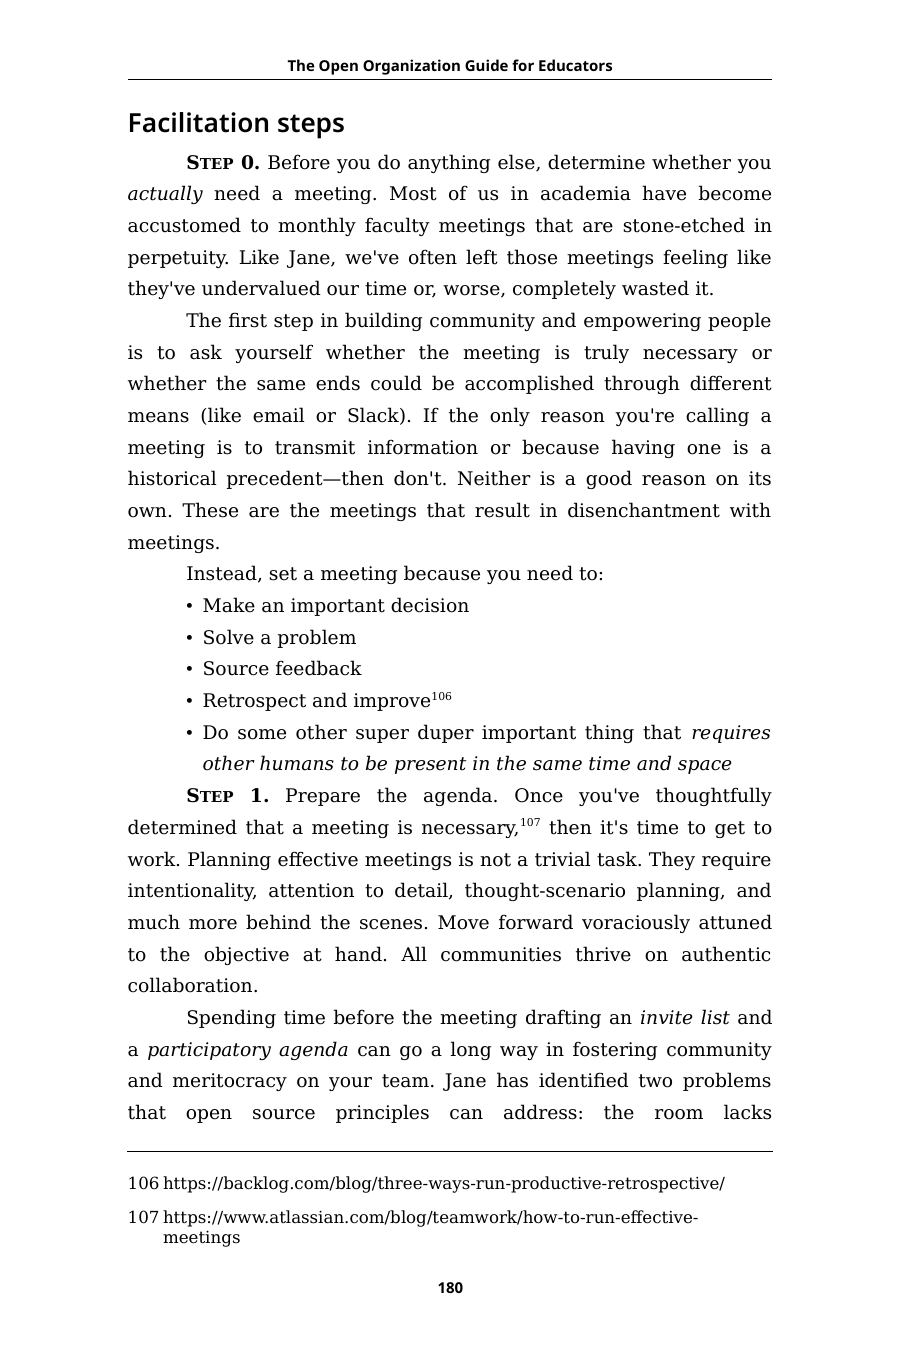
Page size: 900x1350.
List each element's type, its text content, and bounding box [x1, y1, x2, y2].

text Spending time before the meeting drafting an invite list and a participatory agenda can go a long way in fostering community and meritocracy on your team. Jane has identified two problems that open source principles can address: the room lacks [127, 1007, 772, 1124]
list Retrospect and improve [186, 690, 772, 712]
text Step 1. Prepare the agenda. Once you've thoughtfully determined that a meeting is necessary, then it's time to get to work. Planning effective meetings is not a trivial task. They require intentionality, attention to detail, thought-scenario planning, and much more behind the scenes. Move forward voraciously attuned to the objective at hand. All communities thrive on authentic collaboration. [127, 785, 772, 997]
text Instead, set a meeting because you need to: [127, 563, 772, 585]
list Do some other super duper important thing that requires other humans to be present in the same time and space [186, 722, 772, 775]
list Make an important decision [186, 595, 772, 617]
text Step 0. Before you do anything else, determine whether you actually need a meeting. Most of us in academia have become accustomed to monthly faculty meetings that are stone-etched in perpetuity. Like Jane, we've often left those meetings feeling like they've undervalued our time or, worse, completely wasted it. [127, 152, 772, 300]
subtitle Facilitation steps [127, 109, 772, 139]
text https://www.atlassian.com/blog/teamwork/how-to-run-effective-meetings [127, 1208, 772, 1247]
text The first step in building community and empowering people is to ask yourself whether the meeting is truly necessary or whether the same ends could be accomplished through different means (like email or Slack). If the only reason you're calling a meeting is to transmit information or because having one is a historical precedent—then don't. Neither is a good reason on its own. These are the meetings that result in disenchantment with meetings. [127, 310, 772, 554]
list https://backlog.com/blog/three-ways-run-productive-retrospective/ [127, 1174, 772, 1193]
list Solve a problem [186, 627, 772, 649]
list Source feedback [186, 658, 772, 680]
